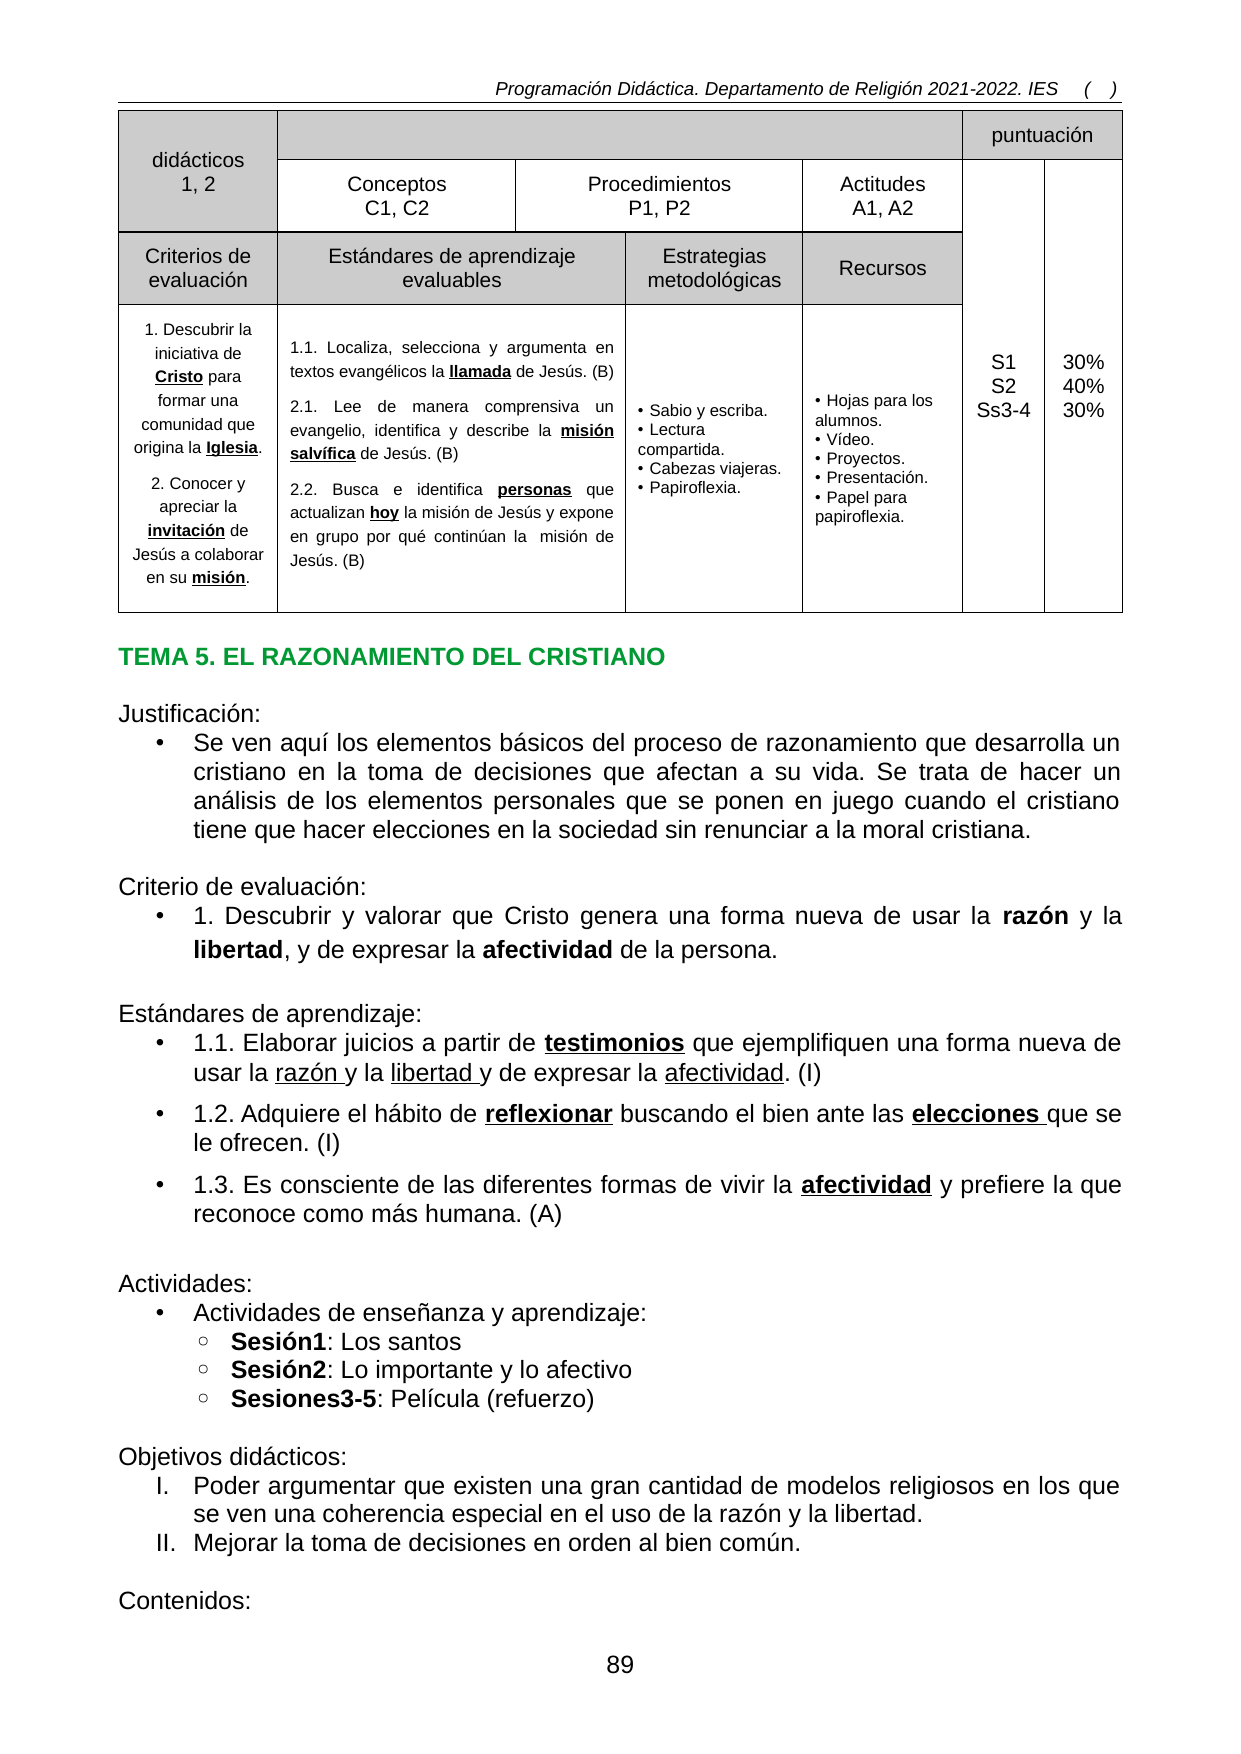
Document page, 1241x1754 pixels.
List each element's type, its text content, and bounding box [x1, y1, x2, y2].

text Estándares de aprendizaje: [118, 999, 1122, 1028]
list Sesiones3-5: Película (refuerzo) [193, 1384, 1122, 1413]
text TEMA 5. EL RAZONAMIENTO DEL CRISTIANO [118, 642, 1122, 671]
text Justificación: [118, 699, 1122, 728]
table_cell [278, 111, 962, 159]
table_cell Hojas para los alumnos. Vídeo. Proyectos. Presentación. Papel para papiroflexia. [803, 305, 962, 612]
table_cell Estrategias metodológicas [626, 233, 802, 304]
list 1.3. Es consciente de las diferentes formas de vivir la afectividad y prefiere la que reconoce como más humana. (A) [156, 1169, 1122, 1228]
list 1.2. Adquiere el hábito de reflexionar buscando el bien ante las elecciones que se le ofrecen. (I) [156, 1099, 1122, 1158]
table_cell S1 S2 Ss3-4 [963, 160, 1044, 612]
table_cell didácticos 1, 2 [119, 111, 277, 231]
table_cell 30% 40% 30% [1045, 160, 1122, 612]
text Criterio de evaluación: [118, 872, 1122, 901]
list Actividades de enseñanza y aprendizaje: [156, 1298, 1122, 1327]
list Sesión2: Lo importante y lo afectivo [193, 1356, 1122, 1384]
table_cell Actitudes A1, A2 [803, 160, 962, 231]
text Contenidos: [118, 1586, 1122, 1614]
list Se ven aquí los elementos básicos del proceso de razonamiento que desarrolla un cristiano en la toma de decisiones que afectan a su vida. Se trata de hacer un análisis de los elementos personales que se ponen en juego cuando el cristiano tiene que hacer elecciones en la sociedad sin renunciar a la moral cristiana. [156, 728, 1122, 843]
list 1. Descubrir y valorar que Cristo genera una forma nueva de usar la razón y la libertad, y de expresar la afectividad de la persona. [156, 901, 1122, 964]
text Objetivos didácticos: [118, 1442, 1122, 1471]
table_cell Criterios de evaluación [119, 233, 277, 304]
table_cell Procedimientos P1, P2 [516, 160, 802, 231]
list Sesión1: Los santos [193, 1327, 1122, 1356]
table_cell Estándares de aprendizaje evaluables [278, 233, 625, 304]
table_cell Recursos [803, 233, 962, 304]
table_cell Sabio y escriba. Lectura compartida. Cabezas viajeras. Papiroflexia. [626, 305, 802, 612]
list 1.1. Elaborar juicios a partir de testimonios que ejemplifiquen una forma nueva de usar la razón y la libertad y de expresar la afectividad. (I) [156, 1028, 1122, 1087]
table_cell Conceptos C1, C2 [278, 160, 515, 231]
table_cell 1.1. Localiza, selecciona y argumenta en textos evangélicos la llamada de Jesús. (B) 2.1. Lee de manera comprensiva un evangelio, identifica y describe la misión salvífica de Jesús. (B) 2.2. Busca e identifica personas que actualizan hoy la misión de Jesús y expone en grupo por qué continúan la misión de Jesús. (B) [278, 305, 625, 612]
table_cell 1. Descubrir la iniciativa de Cristo para formar una comunidad que origina la Iglesia. 2. Conocer y apreciar la invitación de Jesús a colaborar en su misión. [119, 305, 277, 612]
table_cell puntuación [963, 111, 1122, 159]
list Poder argumentar que existen una gran cantidad de modelos religiosos en los que se ven una coherencia especial en el uso de la razón y la libertad. [156, 1471, 1122, 1528]
list Mejorar la toma de decisiones en orden al bien común. [156, 1528, 1122, 1557]
text Actividades: [118, 1269, 1122, 1298]
